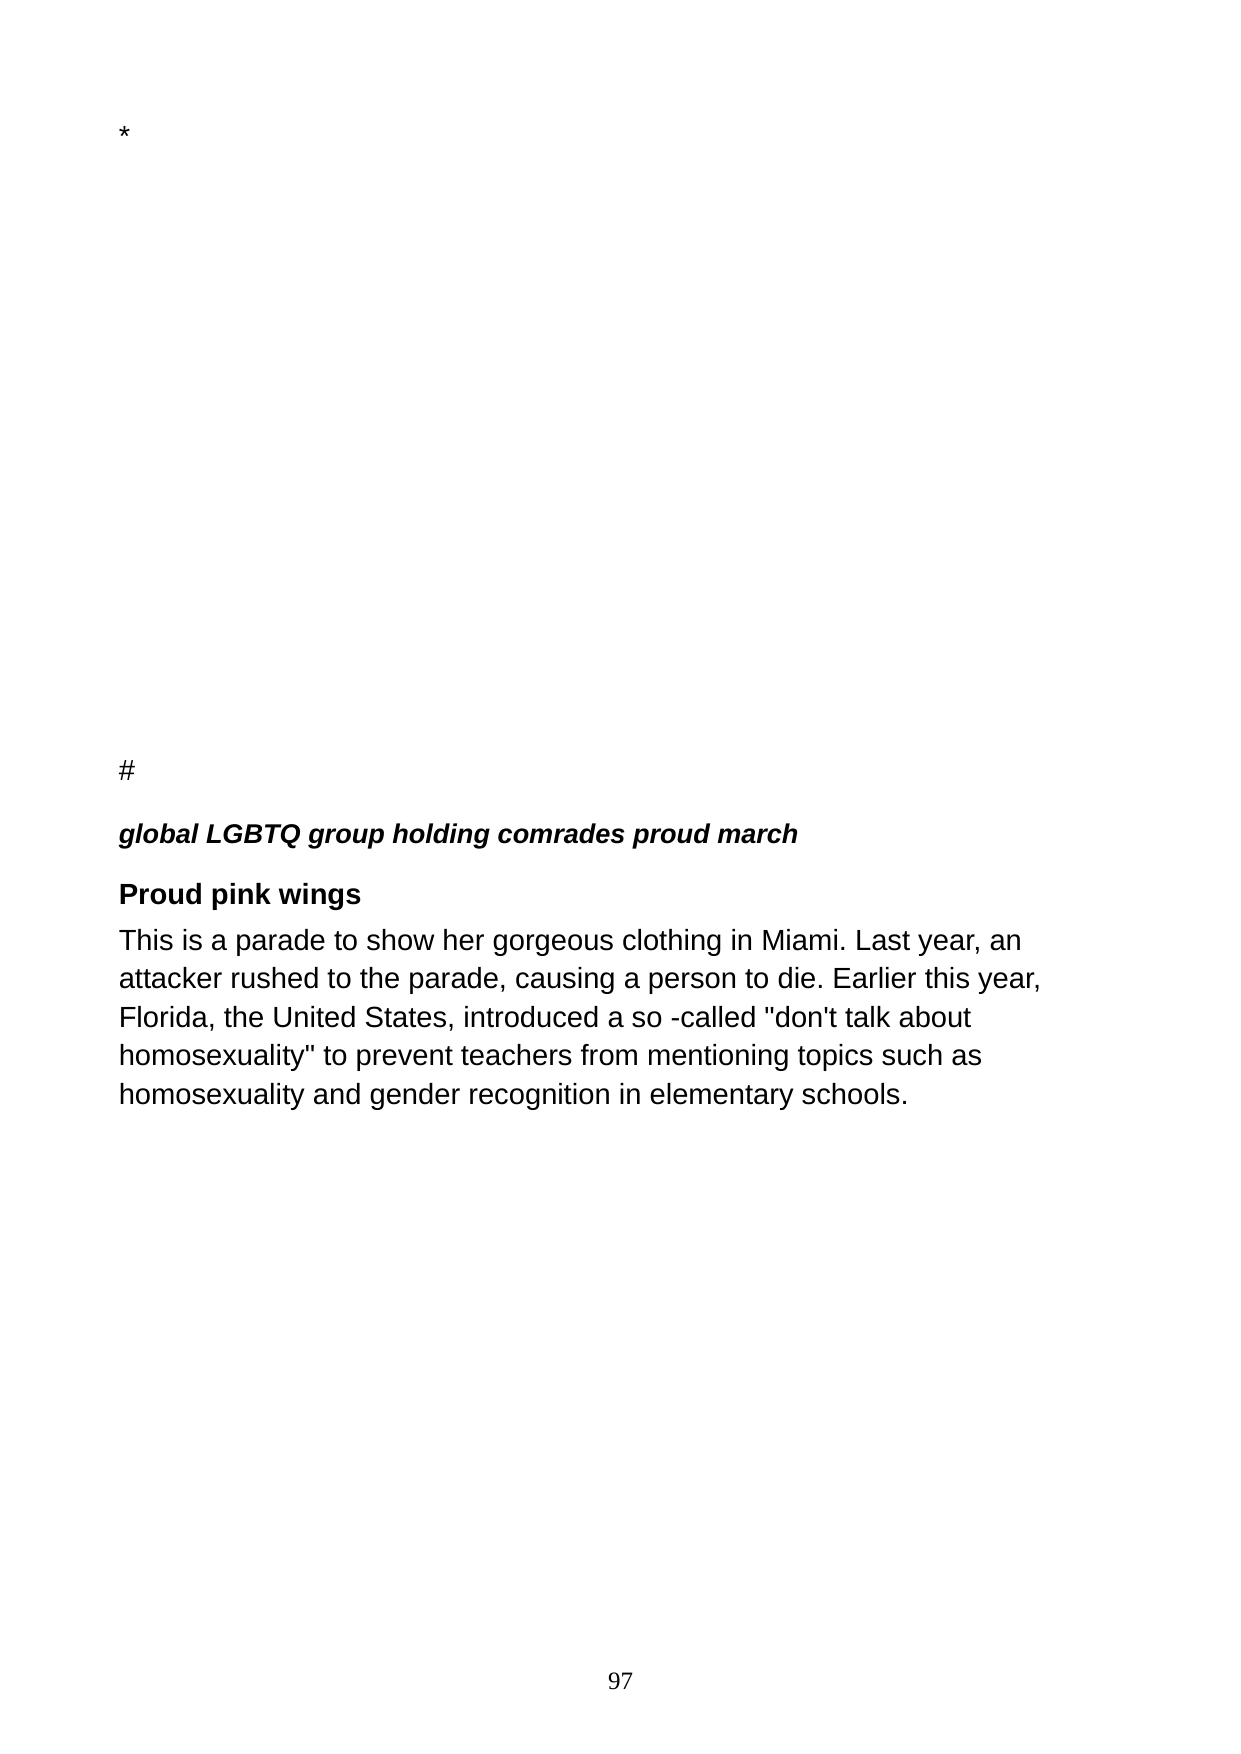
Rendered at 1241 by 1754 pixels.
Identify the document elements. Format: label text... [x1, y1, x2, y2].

subtitle global LGBTQ group holding comrades proud march [118, 818, 1122, 849]
text * # [118, 118, 1122, 786]
text This is a parade to show her gorgeous clothing in Miami. Last year, an attacker rushed to the parade, causing a person to die. Earlier this year, Florida, the United States, introduced a so -called "don't talk about homosexuality" to prevent teachers from mentioning topics such as homosexuality and gender recognition in elementary schools. [118, 923, 1122, 1110]
subtitle Proud pink wings [118, 877, 1122, 910]
